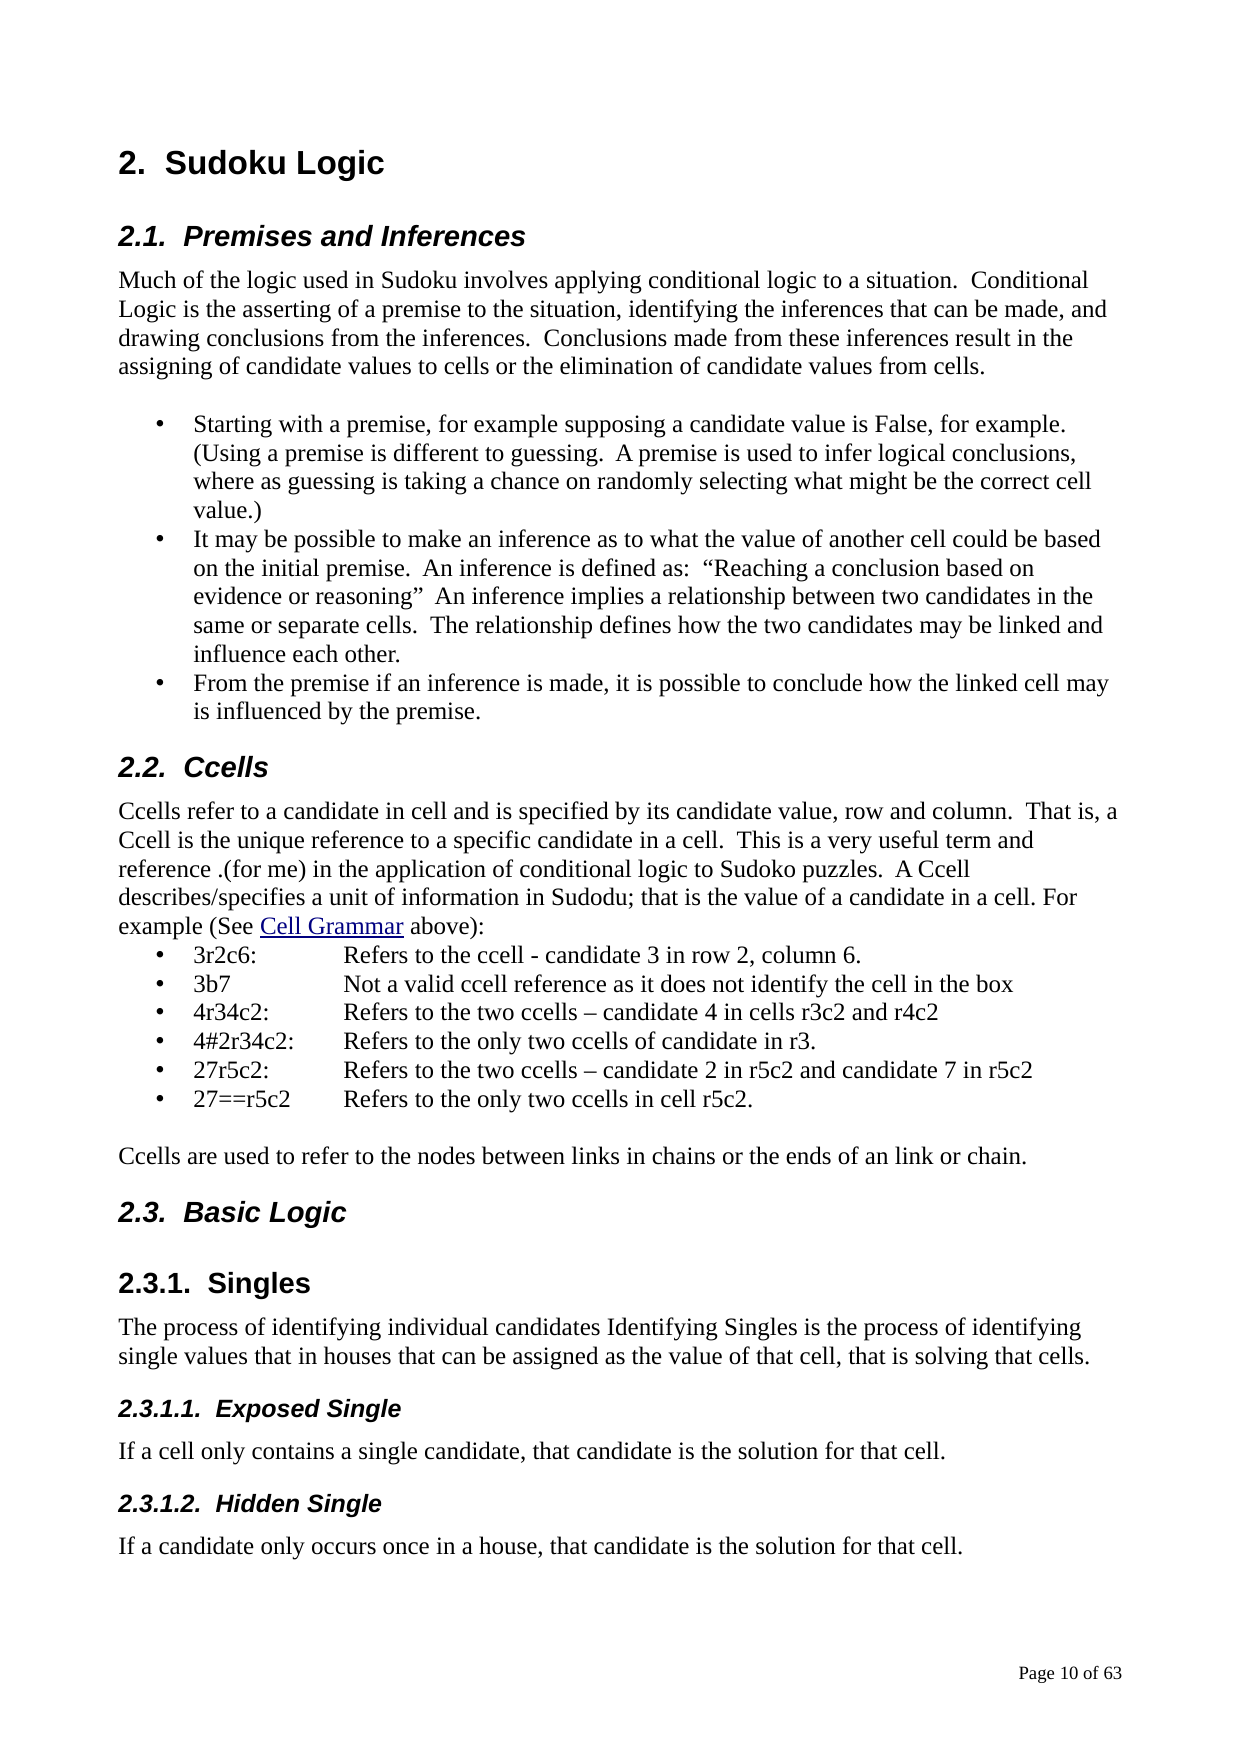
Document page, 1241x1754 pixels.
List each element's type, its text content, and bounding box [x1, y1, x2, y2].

subtitle Premises and Inferences [118, 219, 1122, 253]
subtitle Ccells [118, 750, 1122, 784]
text If a candidate only occurs once in a house, that candidate is the solution for that cell. [118, 1531, 1122, 1559]
subtitle Sudoku Logic [118, 143, 1122, 182]
list 4#2r34c2: Refers to the only two ccells of candidate in r3. [156, 1026, 1122, 1055]
subtitle Exposed Single [118, 1394, 1122, 1423]
list 4r34c2: Refers to the two ccells – candidate 4 in cells r3c2 and r4c2 [156, 997, 1122, 1026]
text The process of identifying individual candidates Identifying Singles is the process of identifying single values that in houses that can be assigned as the value of that cell, that is solving that cells. [118, 1312, 1122, 1369]
list Starting with a premise, for example supposing a candidate value is False, for example. (Using a premise is different to guessing. A premise is used to infer logical conclusions, where as guessing is taking a chance on randomly selecting what might be the correct cell value.) [156, 409, 1122, 524]
text If a cell only contains a single candidate, that candidate is the solution for that cell. [118, 1436, 1122, 1464]
list 3r2c6: Refers to the ccell - candidate 3 in row 2, column 6. [156, 940, 1122, 969]
text Ccells refer to a candidate in cell and is specified by its candidate value, row and column. That is, a Ccell is the unique reference to a specific candidate in a cell. This is a very useful term and reference .(for me) in the application of conditional logic to Sudoko puzzles. A Ccell describes/specifies a unit of information in Sudodu; that is the value of a candidate in a cell. For example (See Cell Grammar above): [118, 796, 1122, 940]
subtitle Singles [118, 1266, 1122, 1299]
text Ccells are used to refer to the nodes between links in chains or the ends of an link or chain. [118, 1141, 1122, 1170]
list 27==r5c2 Refers to the only two ccells in cell r5c2. [156, 1084, 1122, 1112]
text Much of the logic used in Sudoku involves applying conditional logic to a situation. Conditional Logic is the asserting of a premise to the situation, identifying the inferences that can be made, and drawing conclusions from the inferences. Conclusions made from these inferences result in the assigning of candidate values to cells or the elimination of candidate values from cells. [118, 265, 1122, 380]
list 3b7 Not a valid ccell reference as it does not identify the cell in the box [156, 969, 1122, 997]
subtitle Hidden Single [118, 1489, 1122, 1518]
list 27r5c2: Refers to the two ccells – candidate 2 in r5c2 and candidate 7 in r5c2 [156, 1055, 1122, 1084]
subtitle Basic Logic [118, 1195, 1122, 1228]
list From the premise if an inference is made, it is possible to conclude how the linked cell may is influenced by the premise. [156, 668, 1122, 725]
list It may be possible to make an inference as to what the value of another cell could be based on the initial premise. An inference is defined as: “Reaching a conclusion based on evidence or reasoning” An inference implies a relationship between two candidates in the same or separate cells. The relationship defines how the two candidates may be linked and influence each other. [156, 524, 1122, 668]
